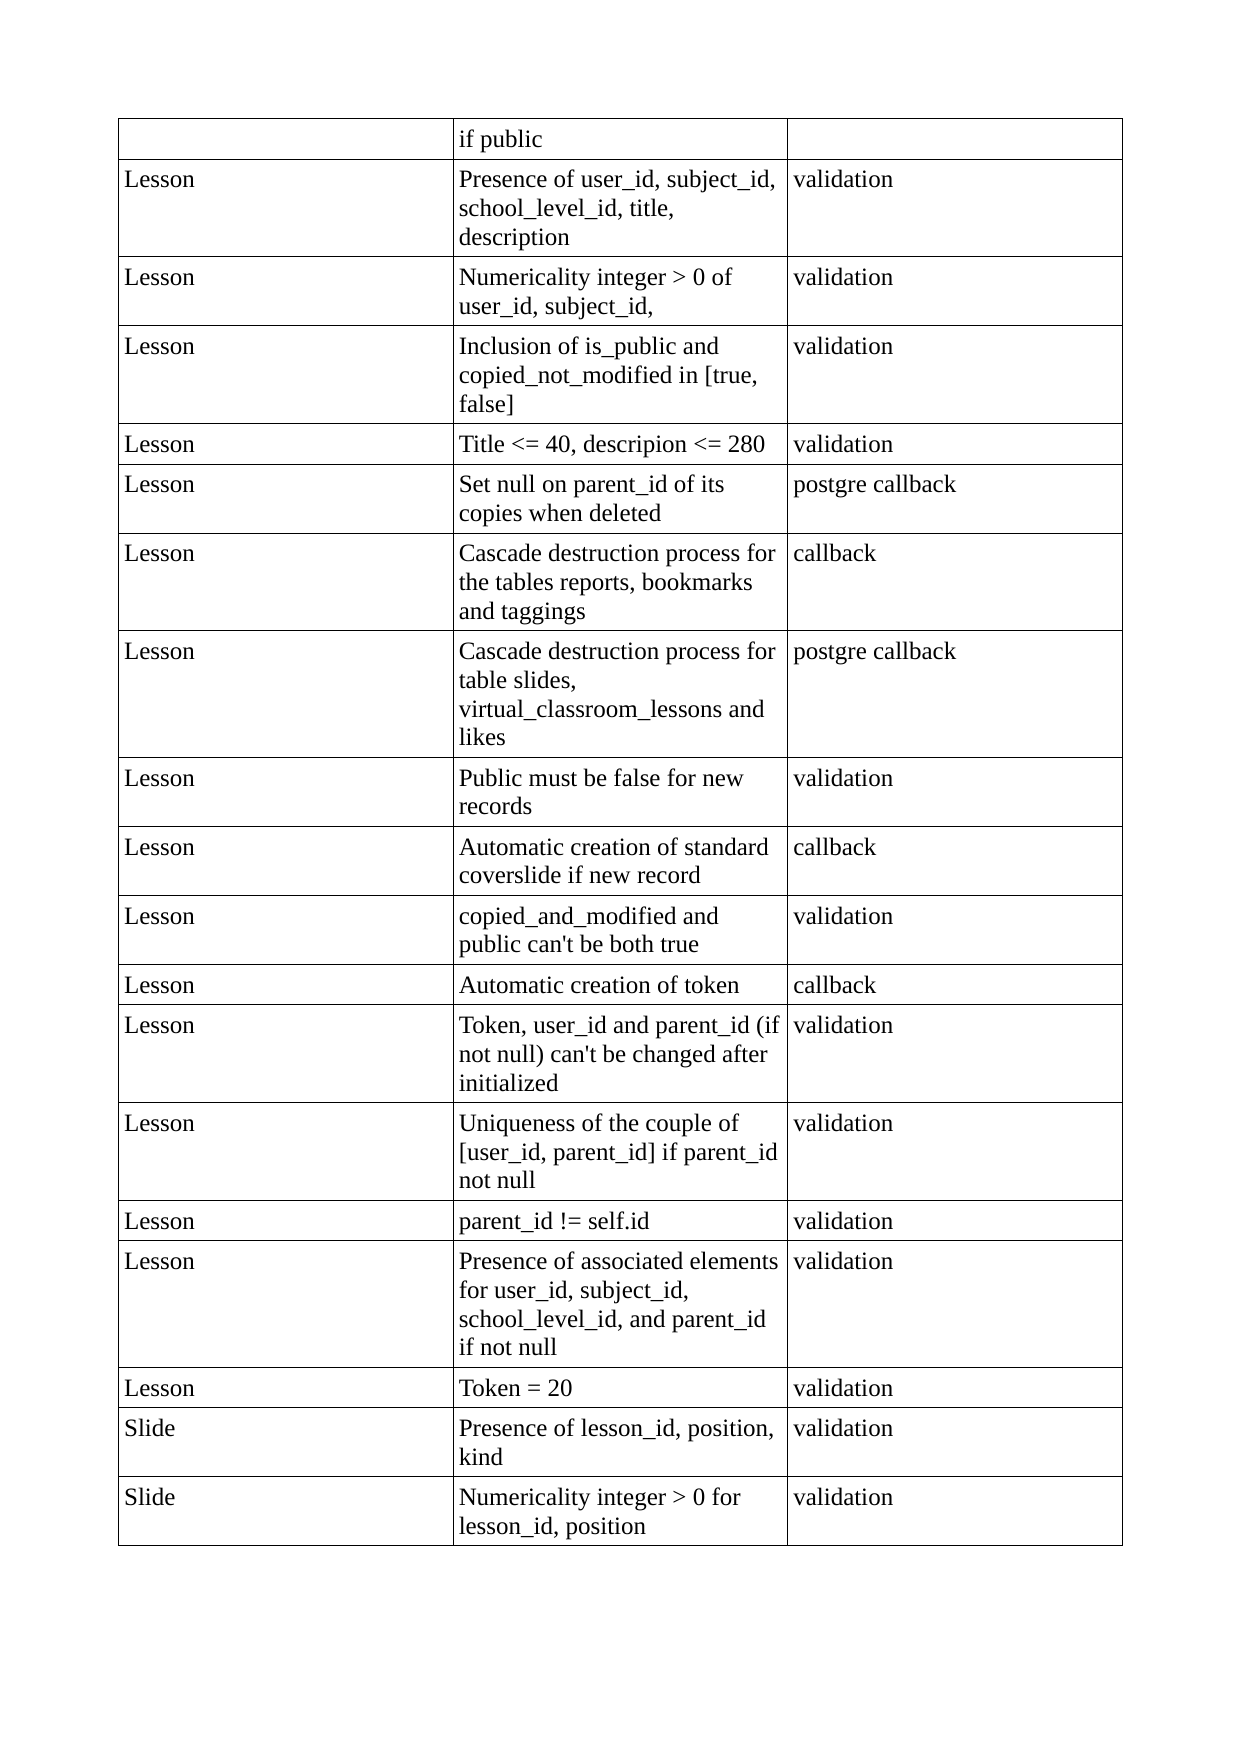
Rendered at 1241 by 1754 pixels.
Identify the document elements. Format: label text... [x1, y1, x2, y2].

table_cell [119, 119, 453, 158]
table_cell validation [788, 1408, 1122, 1476]
table_cell postgre callback [788, 631, 1122, 757]
table_cell Lesson [119, 896, 453, 964]
table_cell Set null on parent_id of its copies when deleted [454, 465, 787, 532]
table_cell Lesson [119, 424, 453, 463]
table_cell Public must be false for new records [454, 758, 787, 826]
table_cell Lesson [119, 534, 453, 630]
table_cell parent_id != self.id [454, 1201, 787, 1240]
table_cell Lesson [119, 1103, 453, 1200]
table_cell Uniqueness of the couple of [user_id, parent_id] if parent_id not null [454, 1103, 787, 1200]
table_cell Lesson [119, 465, 453, 532]
table_cell validation [788, 326, 1122, 423]
table_cell copied_and_modified and public can't be both true [454, 896, 787, 964]
table_cell Slide [119, 1477, 453, 1545]
table_cell Lesson [119, 1241, 453, 1367]
table_cell Lesson [119, 631, 453, 757]
table_cell Lesson [119, 827, 453, 895]
table_cell Token = 20 [454, 1368, 787, 1407]
table_cell Title <= 40, descripion <= 280 [454, 424, 787, 463]
table_cell validation [788, 160, 1122, 256]
table_cell postgre callback [788, 465, 1122, 532]
table_cell Automatic creation of standard coverslide if new record [454, 827, 787, 895]
table_cell validation [788, 896, 1122, 964]
table_cell callback [788, 965, 1122, 1004]
table_cell Lesson [119, 965, 453, 1004]
table_cell validation [788, 758, 1122, 826]
table_cell validation [788, 1201, 1122, 1240]
table_cell Lesson [119, 1201, 453, 1240]
table_cell Lesson [119, 257, 453, 325]
table_cell validation [788, 1005, 1122, 1102]
table_cell Cascade destruction process for the tables reports, bookmarks and taggings [454, 534, 787, 630]
table_cell validation [788, 1368, 1122, 1407]
table_cell validation [788, 1103, 1122, 1200]
table_cell [788, 119, 1122, 158]
table_cell validation [788, 257, 1122, 325]
table_cell Presence of associated elements for user_id, subject_id, school_level_id, and parent_id if not null [454, 1241, 787, 1367]
table_cell callback [788, 827, 1122, 895]
table_cell Presence of lesson_id, position, kind [454, 1408, 787, 1476]
table_cell Lesson [119, 758, 453, 826]
table_cell callback [788, 534, 1122, 630]
table_cell Numericality integer > 0 for lesson_id, position [454, 1477, 787, 1545]
table_cell Numericality integer > 0 of user_id, subject_id, [454, 257, 787, 325]
table_cell if public [454, 119, 787, 158]
table_cell validation [788, 1477, 1122, 1545]
table_cell Automatic creation of token [454, 965, 787, 1004]
table_cell Lesson [119, 1368, 453, 1407]
table_cell validation [788, 424, 1122, 463]
table_cell Lesson [119, 160, 453, 256]
table_cell Cascade destruction process for table slides, virtual_classroom_lessons and likes [454, 631, 787, 757]
table_cell validation [788, 1241, 1122, 1367]
table_cell Presence of user_id, subject_id, school_level_id, title, description [454, 160, 787, 256]
table_cell Inclusion of is_public and copied_not_modified in [true, false] [454, 326, 787, 423]
table_cell Slide [119, 1408, 453, 1476]
table_cell Lesson [119, 1005, 453, 1102]
table_cell Lesson [119, 326, 453, 423]
table_cell Token, user_id and parent_id (if not null) can't be changed after initialized [454, 1005, 787, 1102]
